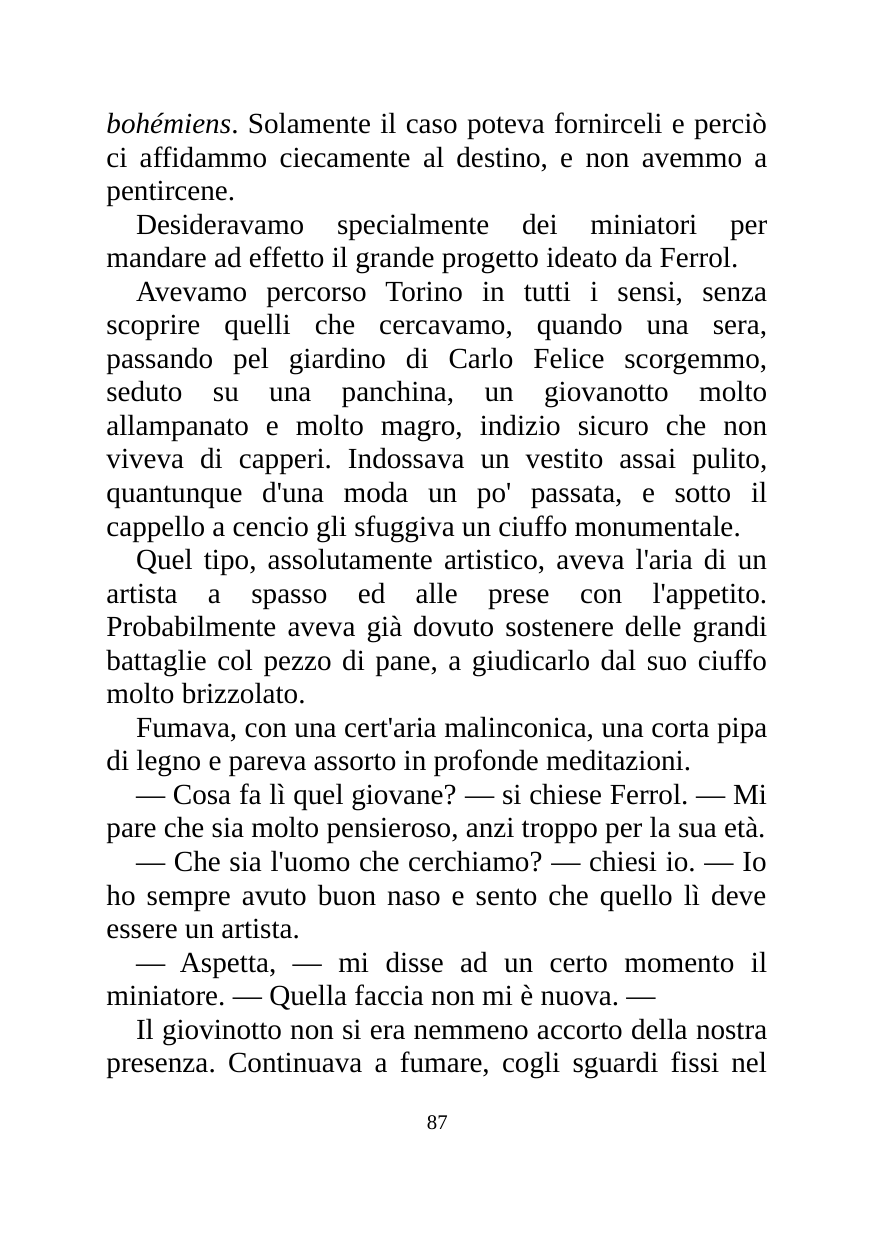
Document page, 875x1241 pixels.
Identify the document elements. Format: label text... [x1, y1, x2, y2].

text Il giovinotto non si era nemmeno accorto della nostra presenza. Continuava a fumare, cogli sguardi fissi nel [106, 1012, 768, 1079]
text bohémiens. Solamente il caso poteva fornirceli e perciò ci affidammo ciecamente al destino, e non avemmo a pentircene. [106, 106, 768, 207]
text Desideravamo specialmente dei miniatori per mandare ad effetto il grande progetto ideato da Ferrol. [106, 207, 768, 274]
text — Aspetta, — mi disse ad un certo momento il miniatore. — Quella faccia non mi è nuova. — [106, 945, 768, 1012]
text — Cosa fa lì quel giovane? — si chiese Ferrol. — Mi pare che sia molto pensieroso, anzi troppo per la sua età. [106, 777, 768, 844]
text — Che sia l'uomo che cerchiamo? — chiesi io. — Io ho sempre avuto buon naso e sento che quello lì deve essere un artista. [106, 844, 768, 945]
text Quel tipo, assolutamente artistico, aveva l'aria di un artista a spasso ed alle prese con l'appetito. Probabilmente aveva già dovuto sostenere delle grandi battaglie col pezzo di pane, a giudicarlo dal suo ciuffo molto brizzolato. [106, 542, 768, 710]
text Avevamo percorso Torino in tutti i sensi, senza scoprire quelli che cercavamo, quando una sera, passando pel giardino di Carlo Felice scorgemmo, seduto su una panchina, un giovanotto molto allampanato e molto magro, indizio sicuro che non viveva di capperi. Indossava un vestito assai pulito, quantunque d'una moda un po' passata, e sotto il cappello a cencio gli sfuggiva un ciuffo monumentale. [106, 274, 768, 542]
text Fumava, con una cert'aria malinconica, una corta pipa di legno e pareva assorto in profonde meditazioni. [106, 710, 768, 777]
